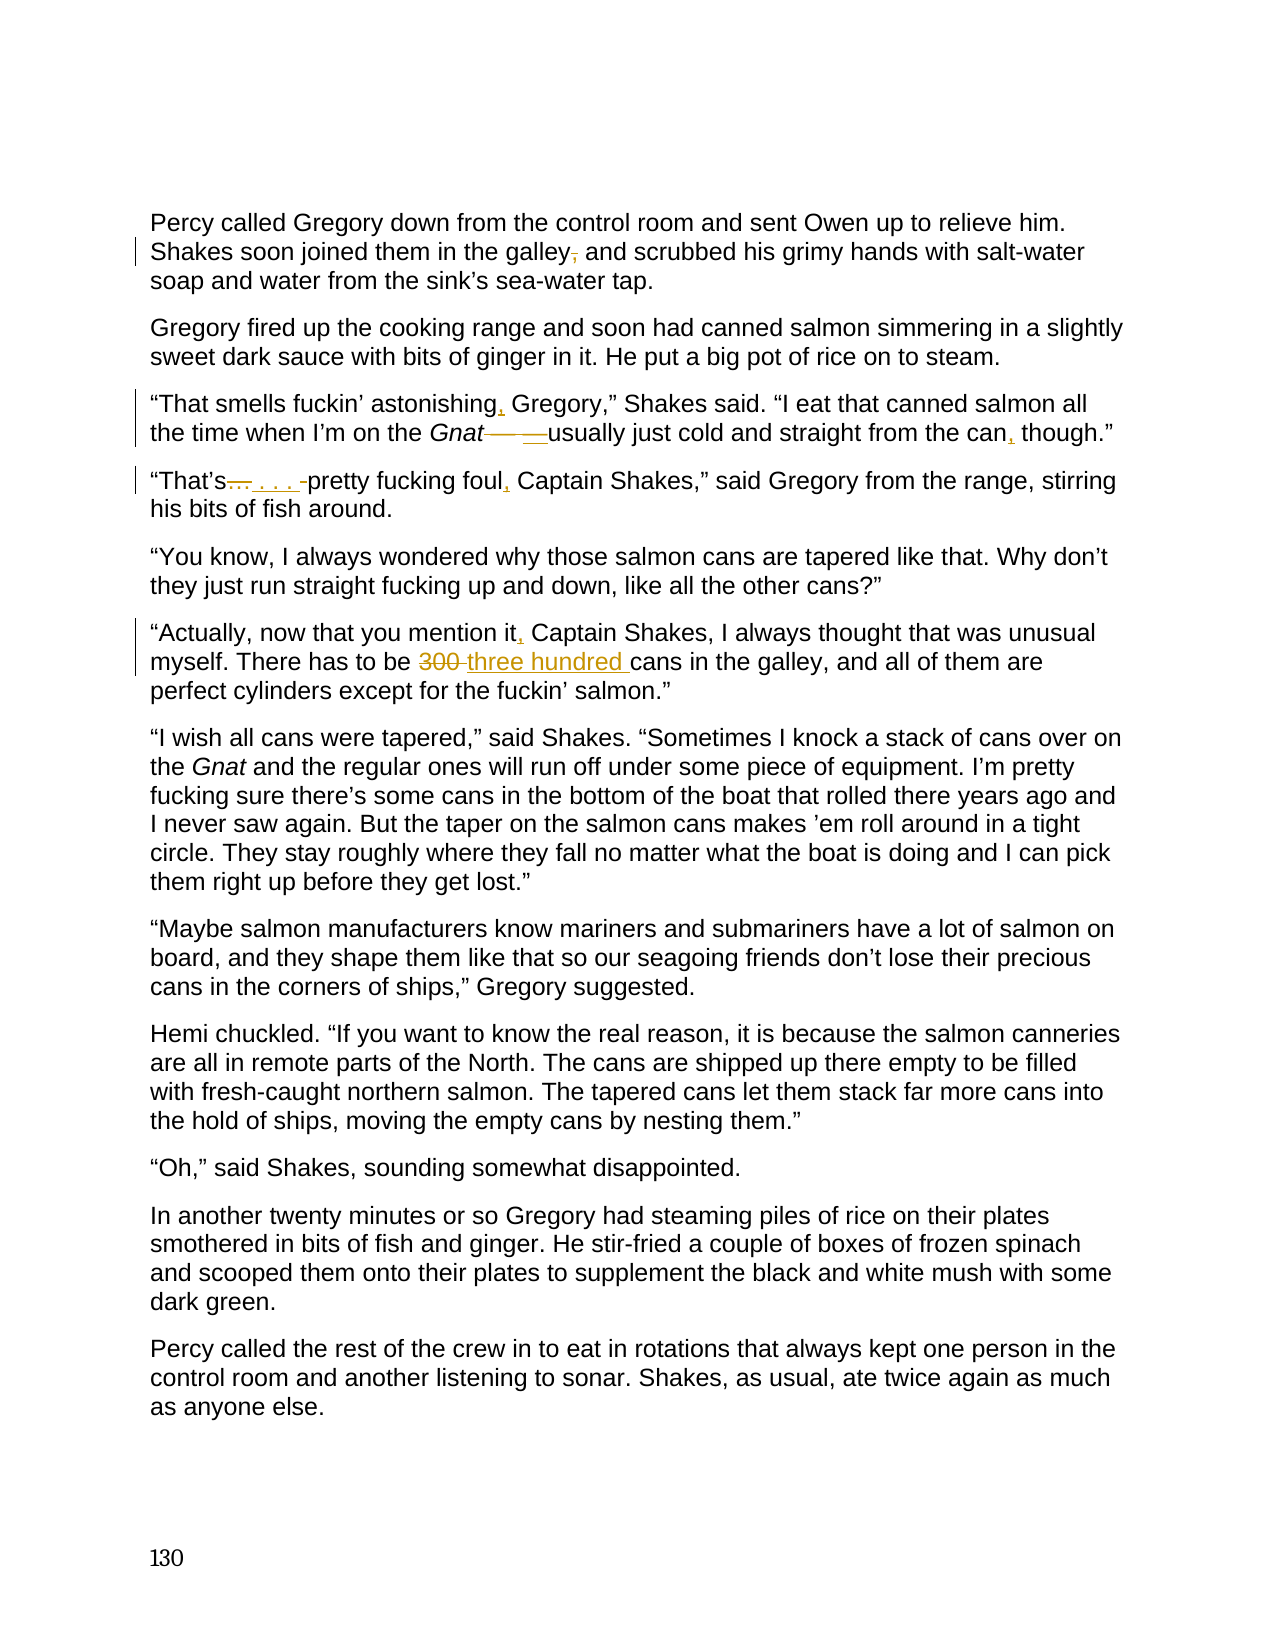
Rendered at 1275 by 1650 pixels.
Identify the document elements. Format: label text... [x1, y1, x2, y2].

text “Maybe salmon manufacturers know mariners and submariners have a lot of salmon on board, and they shape them like that so our seagoing friends don’t lose their precious cans in the corners of ships,” Gregory suggested. [150, 914, 1125, 1001]
text “I wish all cans were tapered,” said Shakes. “Sometimes I knock a stack of cans over on the Gnat and the regular ones will run off under some piece of equipment. I’m pretty fucking sure there’s some cans in the bottom of the boat that rolled there years ago and I never saw again. But the taper on the salmon cans makes ’em roll around in a tight circle. They stay roughly where they fall no matter what the boat is doing and I can pick them right up before they get lost.” [150, 723, 1125, 896]
text Hemi chuckled. “If you want to know the real reason, it is because the salmon canneries are all in remote parts of the North. The cans are shipped up there empty to be filled with fresh-caught northern salmon. The tapered cans let them stack far more cans into the hold of ships, moving the empty cans by nesting them.” [150, 1019, 1125, 1134]
text In another twenty minutes or so Gregory had steaming piles of rice on their plates smothered in bits of fish and ginger. He stir-fried a couple of boxes of frozen spinach and scooped them onto their plates to supplement the black and white mush with some dark green. [150, 1201, 1125, 1316]
text “Oh,” said Shakes, sounding somewhat disappointed. [150, 1153, 1125, 1182]
text Percy called the rest of the crew in to eat in rotations that always kept one person in the control room and another listening to sonar. Shakes, as usual, ate twice again as much as anyone else. [150, 1334, 1125, 1421]
text “You know, I always wondered why those salmon cans are tapered like that. Why don’t they just run straight fucking up and down, like all the other cans?” [150, 542, 1125, 599]
text Gregory fired up the cooking range and soon had canned salmon simmering in a slightly sweet dark sauce with bits of ginger in it. He put a big pot of rice on to steam. [150, 313, 1125, 371]
text Percy called Gregory down from the control room and sent Owen up to relieve him. Shakes soon joined them in the galley and scrubbed his grimy hands with salt-water soap and water from the sink’s sea-water tap. [150, 208, 1125, 294]
text “Actually, now that you mention it, Captain Shakes, I always thought that was unusual myself. There has to be three hundred cans in the galley, and all of them are perfect cylinders except for the fuckin’ salmon.” [150, 618, 1125, 704]
text “That smells fuckin’ astonishing, Gregory,” Shakes said. “I eat that canned salmon all the time when I’m on the Gnat—usually just cold and straight from the can, though.” [150, 389, 1125, 447]
text “That’s . . . pretty fucking foul, Captain Shakes,” said Gregory from the range, stirring his bits of fish around. [150, 466, 1125, 523]
